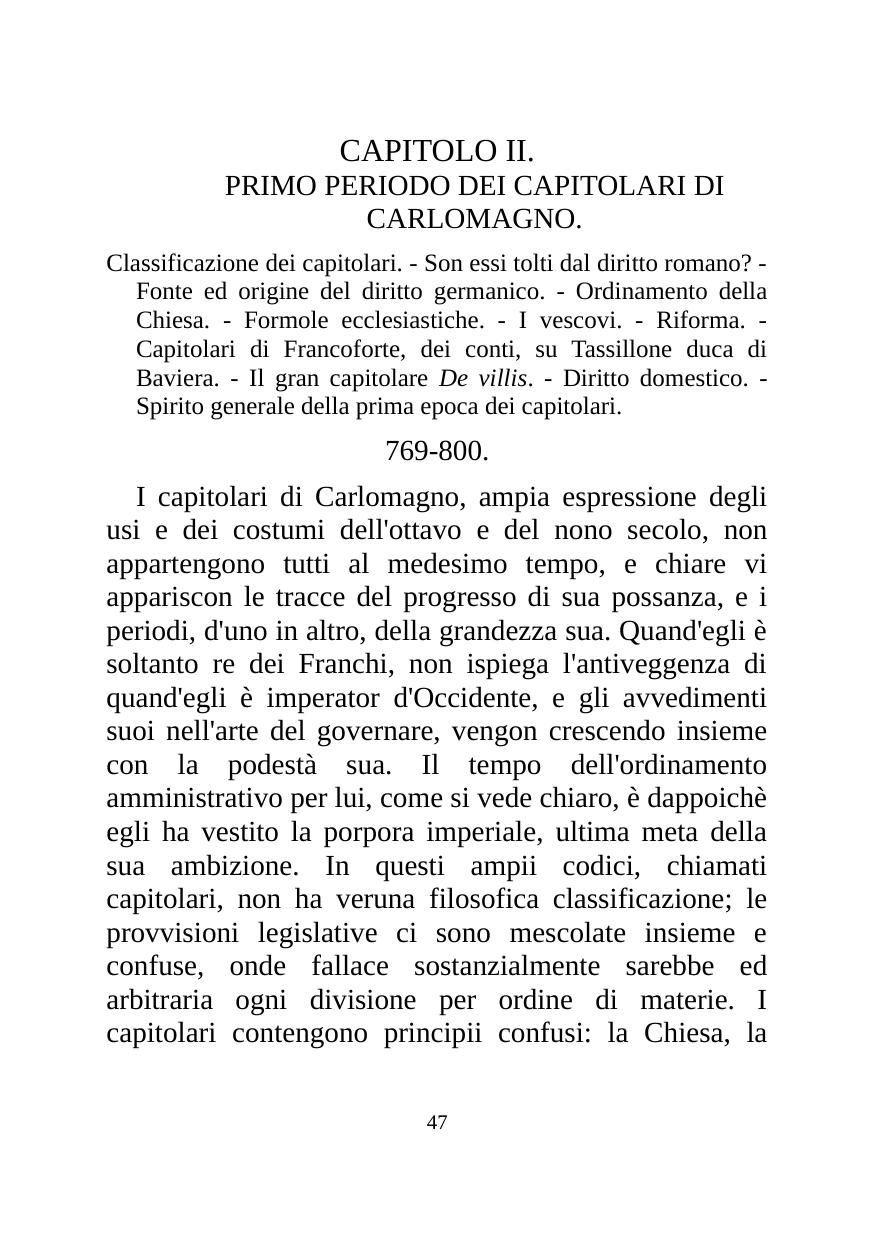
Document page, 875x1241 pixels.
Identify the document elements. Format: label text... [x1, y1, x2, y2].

text Classificazione dei capitolari. - Son essi tolti dal diritto romano? - Fonte ed origine del diritto germanico. - Ordinamento della Chiesa. - Formole ecclesiastiche. - I vescovi. - Riforma. - Capitolari di Francoforte, dei conti, su Tassillone duca di Baviera. - Il gran capitolare De villis. - Diritto domestico. - Spirito generale della prima epoca dei capitolari. [106, 248, 768, 420]
subtitle CAPITOLO II. PRIMO PERIODO DEI CAPITOLARI DI CARLOMAGNO. [106, 131, 768, 235]
text 769-800. [106, 433, 768, 466]
text I capitolari di Carlomagno, ampia espressione degli usi e dei costumi dell'ottavo e del nono secolo, non appartengono tutti al medesimo tempo, e chiare vi appariscon le tracce del progresso di sua possanza, e i periodi, d'uno in altro, della grandezza sua. Quand'egli è soltanto re dei Franchi, non ispiega l'antiveggenza di quand'egli è imperator d'Occidente, e gli avvedimenti suoi nell'arte del governare, vengon crescendo insieme con la podestà sua. Il tempo dell'ordinamento amministrativo per lui, come si vede chiaro, è dappoichè egli ha vestito la porpora imperiale, ultima meta della sua ambizione. In questi ampii codici, chiamati capitolari, non ha veruna filosofica classificazione; le provvisioni legislative ci sono mescolate insieme e confuse, onde fallace sostanzialmente sarebbe ed arbitraria ogni divisione per ordine di materie. I capitolari contengono principii confusi: la Chiesa, la [106, 479, 768, 1049]
